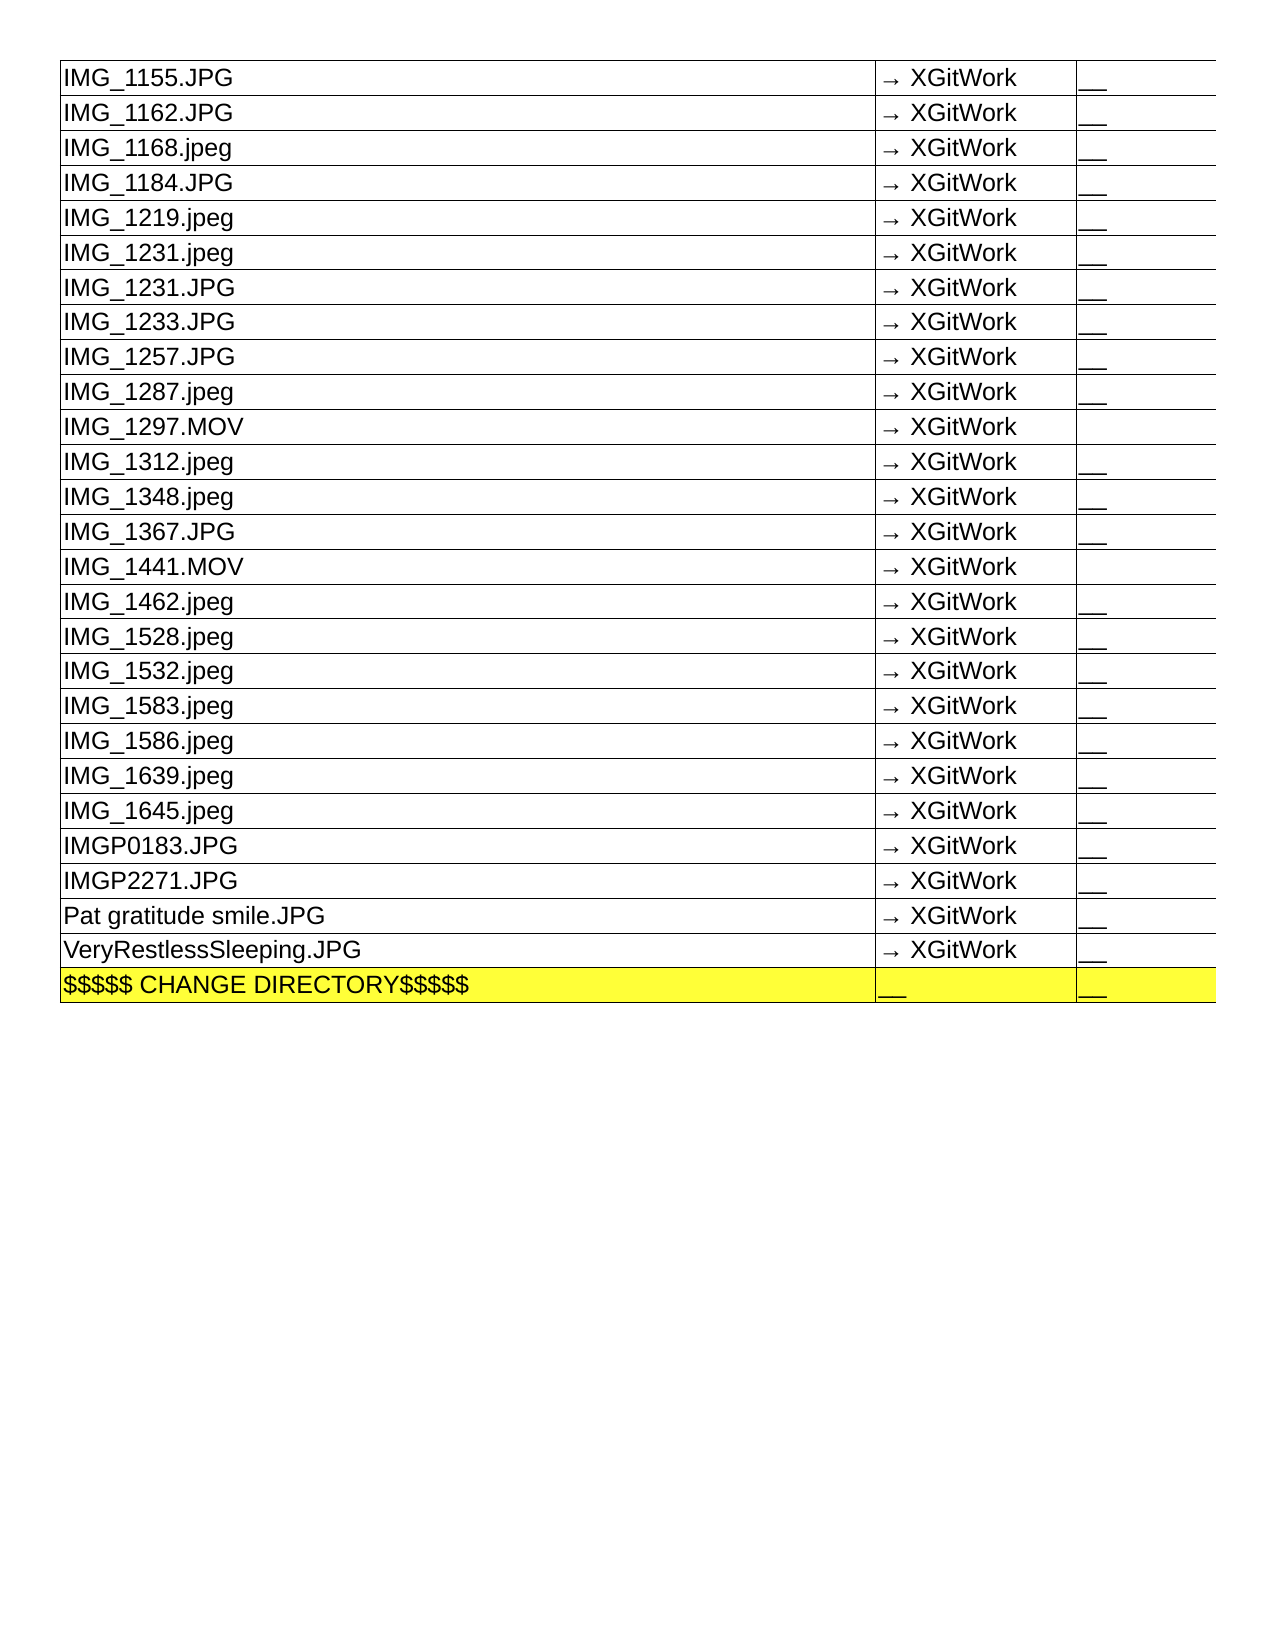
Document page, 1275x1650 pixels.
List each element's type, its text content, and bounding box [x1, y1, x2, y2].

table_cell VeryRestlessSleeping.JPG [61, 934, 875, 967]
table_cell __ [1077, 515, 1216, 548]
table_cell IMG_1586.jpeg [61, 724, 875, 758]
table_cell __ [1077, 445, 1216, 479]
table_cell __ [1077, 375, 1216, 409]
table_cell __ [1077, 270, 1216, 304]
table_cell IMGP2271.JPG [61, 864, 875, 897]
table_cell → XGitWork [876, 899, 1076, 932]
table_cell → XGitWork [876, 375, 1076, 409]
table_cell [1077, 410, 1216, 444]
table_cell IMGP0183.JPG [61, 829, 875, 863]
table_cell $$$$$ CHANGE DIRECTORY$$$$$ [61, 968, 875, 1002]
table_cell → XGitWork [876, 305, 1076, 339]
table_cell → XGitWork [876, 236, 1076, 269]
table_cell Pat gratitude smile.JPG [61, 899, 875, 932]
table_cell __ [1077, 619, 1216, 653]
table_cell __ [1077, 480, 1216, 514]
table_cell IMG_1184.JPG [61, 166, 875, 199]
table_cell __ [1077, 899, 1216, 932]
table_cell __ [1077, 131, 1216, 165]
table_cell __ [876, 968, 1076, 1002]
table_cell __ [1077, 61, 1216, 95]
table_cell → XGitWork [876, 61, 1076, 95]
table_cell __ [1077, 305, 1216, 339]
table_cell IMG_1583.jpeg [61, 689, 875, 723]
table_cell IMG_1231.JPG [61, 270, 875, 304]
table_cell IMG_1233.JPG [61, 305, 875, 339]
table_cell → XGitWork [876, 131, 1076, 165]
table_cell __ [1077, 166, 1216, 199]
table_cell IMG_1528.jpeg [61, 619, 875, 653]
table_cell IMG_1639.jpeg [61, 759, 875, 793]
table_cell IMG_1162.JPG [61, 96, 875, 130]
table_cell __ [1077, 236, 1216, 269]
table_cell __ [1077, 724, 1216, 758]
table_cell __ [1077, 689, 1216, 723]
table_cell → XGitWork [876, 724, 1076, 758]
table_cell → XGitWork [876, 934, 1076, 967]
table_cell IMG_1287.jpeg [61, 375, 875, 409]
table_cell → XGitWork [876, 619, 1076, 653]
table_cell __ [1077, 585, 1216, 618]
table_cell → XGitWork [876, 515, 1076, 548]
table_cell IMG_1367.JPG [61, 515, 875, 548]
table_cell __ [1077, 829, 1216, 863]
table_cell IMG_1532.jpeg [61, 654, 875, 688]
table_cell __ [1077, 654, 1216, 688]
table_cell __ [1077, 340, 1216, 374]
table_cell → XGitWork [876, 480, 1076, 514]
table_cell → XGitWork [876, 829, 1076, 863]
table_cell __ [1077, 864, 1216, 897]
table_cell IMG_1155.JPG [61, 61, 875, 95]
table_cell __ [1077, 794, 1216, 828]
table_cell [1077, 550, 1216, 583]
table_cell → XGitWork [876, 201, 1076, 234]
table_cell → XGitWork [876, 96, 1076, 130]
table_cell IMG_1312.jpeg [61, 445, 875, 479]
table_cell IMG_1219.jpeg [61, 201, 875, 234]
table_cell __ [1077, 934, 1216, 967]
table_cell → XGitWork [876, 759, 1076, 793]
table_cell IMG_1441.MOV [61, 550, 875, 583]
table_cell __ [1077, 201, 1216, 234]
table_cell → XGitWork [876, 445, 1076, 479]
table_cell → XGitWork [876, 794, 1076, 828]
table_cell IMG_1257.JPG [61, 340, 875, 374]
table_cell IMG_1297.MOV [61, 410, 875, 444]
table_cell IMG_1462.jpeg [61, 585, 875, 618]
table_cell → XGitWork [876, 864, 1076, 897]
table_cell → XGitWork [876, 550, 1076, 583]
table_cell __ [1077, 759, 1216, 793]
table_cell → XGitWork [876, 410, 1076, 444]
table_cell IMG_1168.jpeg [61, 131, 875, 165]
table_cell → XGitWork [876, 654, 1076, 688]
table_cell → XGitWork [876, 689, 1076, 723]
table_cell IMG_1348.jpeg [61, 480, 875, 514]
table_cell → XGitWork [876, 585, 1076, 618]
table_cell → XGitWork [876, 270, 1076, 304]
table_cell IMG_1231.jpeg [61, 236, 875, 269]
table_cell → XGitWork [876, 166, 1076, 199]
table_cell IMG_1645.jpeg [61, 794, 875, 828]
table_cell __ [1077, 96, 1216, 130]
table_cell __ [1077, 968, 1216, 1002]
table_cell → XGitWork [876, 340, 1076, 374]
